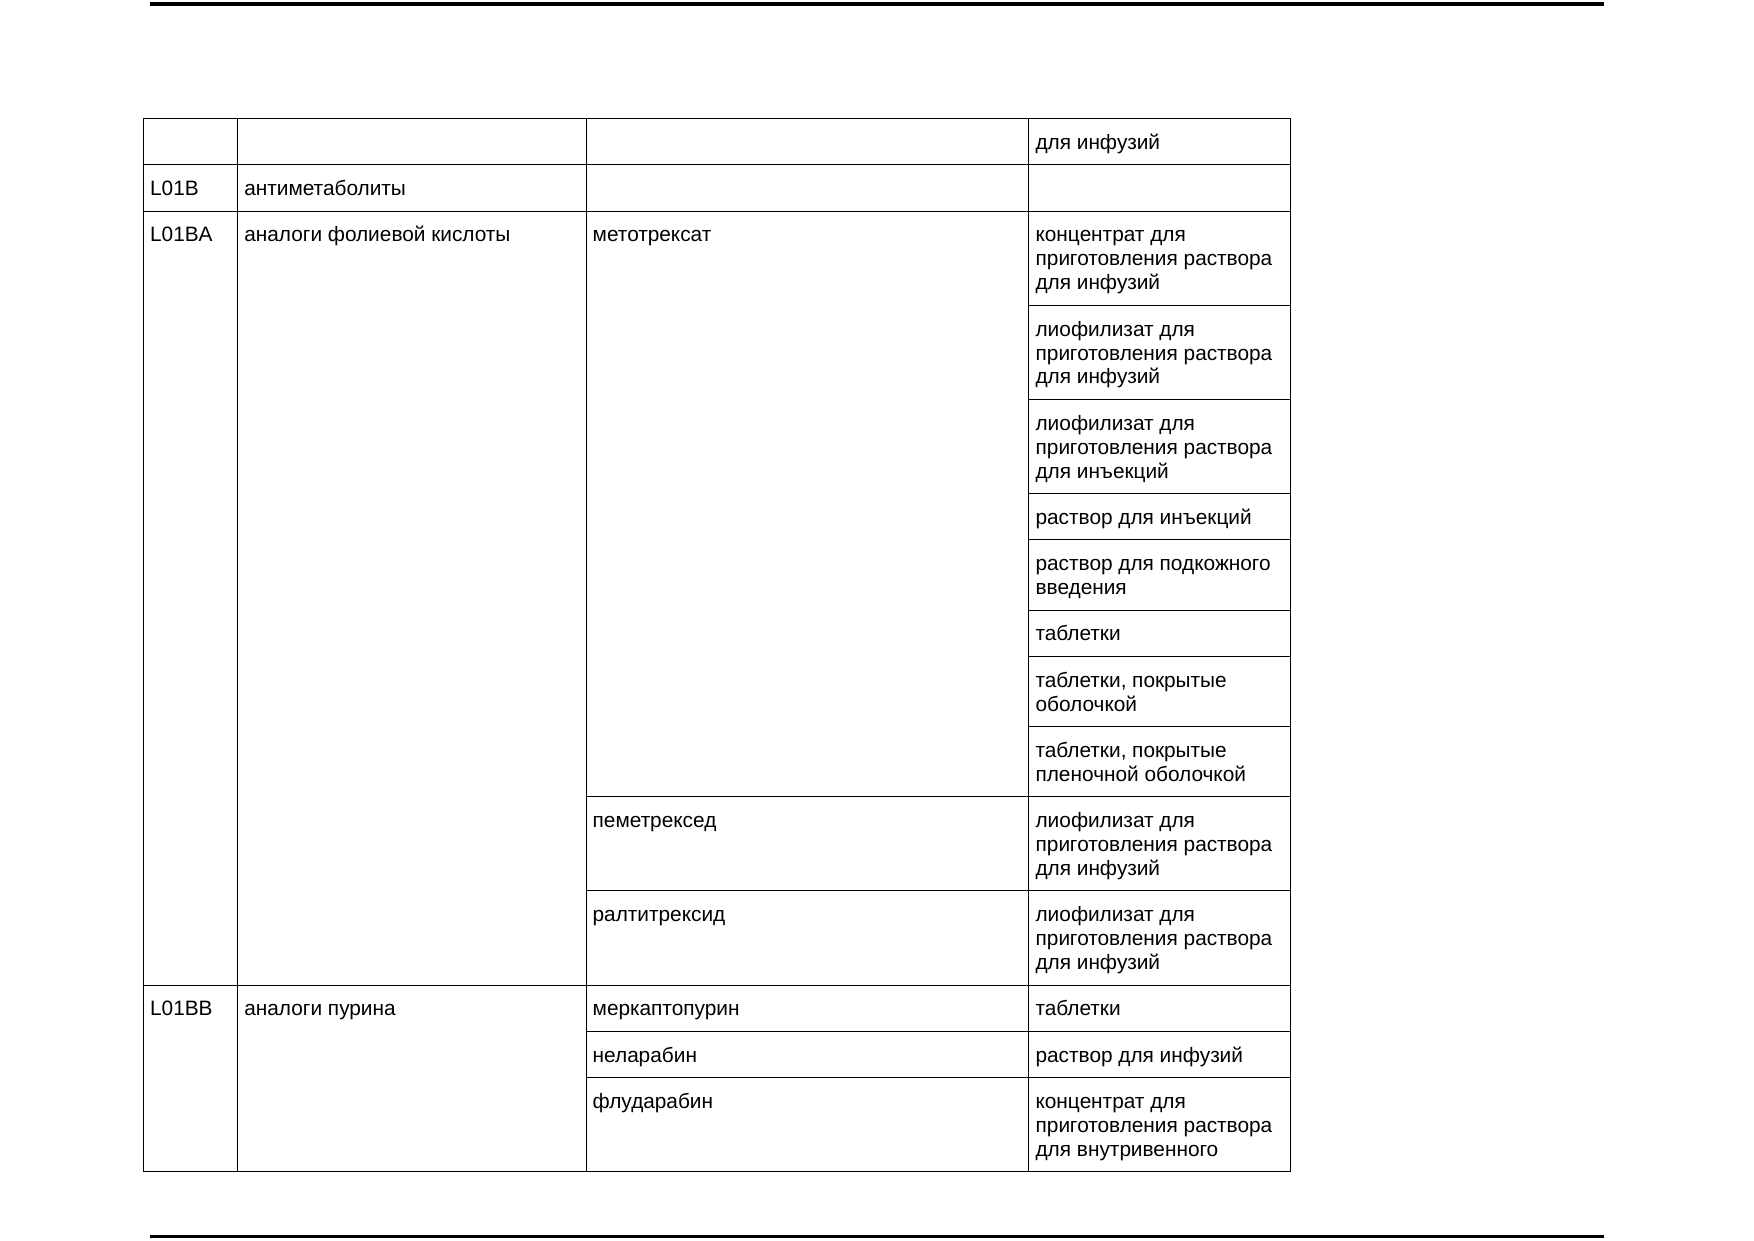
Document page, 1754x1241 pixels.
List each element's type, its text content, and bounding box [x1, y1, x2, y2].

table_cell пеметрексед [587, 797, 1028, 890]
table_cell аналоги пурина [238, 986, 586, 1171]
table_cell таблетки [1029, 611, 1290, 656]
table_cell лиофилизат для приготовления раствора для инъекций [1029, 400, 1290, 493]
table_cell для инфузий [1029, 119, 1290, 164]
table_cell аналоги фолиевой кислоты [238, 212, 586, 984]
table_cell L01B [144, 165, 237, 211]
table_cell [144, 119, 237, 164]
table_cell антиметаболиты [238, 165, 586, 211]
table_cell метотрексат [587, 212, 1028, 796]
table_cell неларабин [587, 1032, 1028, 1077]
table_cell L01BA [144, 212, 237, 984]
table_cell [1029, 165, 1290, 211]
table_cell ралтитрексид [587, 891, 1028, 984]
table_cell раствор для подкожного введения [1029, 540, 1290, 609]
table_cell лиофилизат для приготовления раствора для инфузий [1029, 891, 1290, 984]
table_cell [587, 165, 1028, 211]
table_cell концентрат для приготовления раствора для внутривенного [1029, 1078, 1290, 1171]
table_cell концентрат для приготовления раствора для инфузий [1029, 212, 1290, 305]
table_cell меркаптопурин [587, 986, 1028, 1031]
table_cell таблетки, покрытые пленочной оболочкой [1029, 727, 1290, 796]
table_cell раствор для инфузий [1029, 1032, 1290, 1077]
table_cell L01BB [144, 986, 237, 1171]
table_cell таблетки [1029, 986, 1290, 1031]
table_cell лиофилизат для приготовления раствора для инфузий [1029, 797, 1290, 890]
table_cell [587, 119, 1028, 164]
table_cell флударабин [587, 1078, 1028, 1171]
table_cell лиофилизат для приготовления раствора для инфузий [1029, 306, 1290, 399]
table_cell [238, 119, 586, 164]
table_cell таблетки, покрытые оболочкой [1029, 657, 1290, 726]
table_cell раствор для инъекций [1029, 494, 1290, 539]
